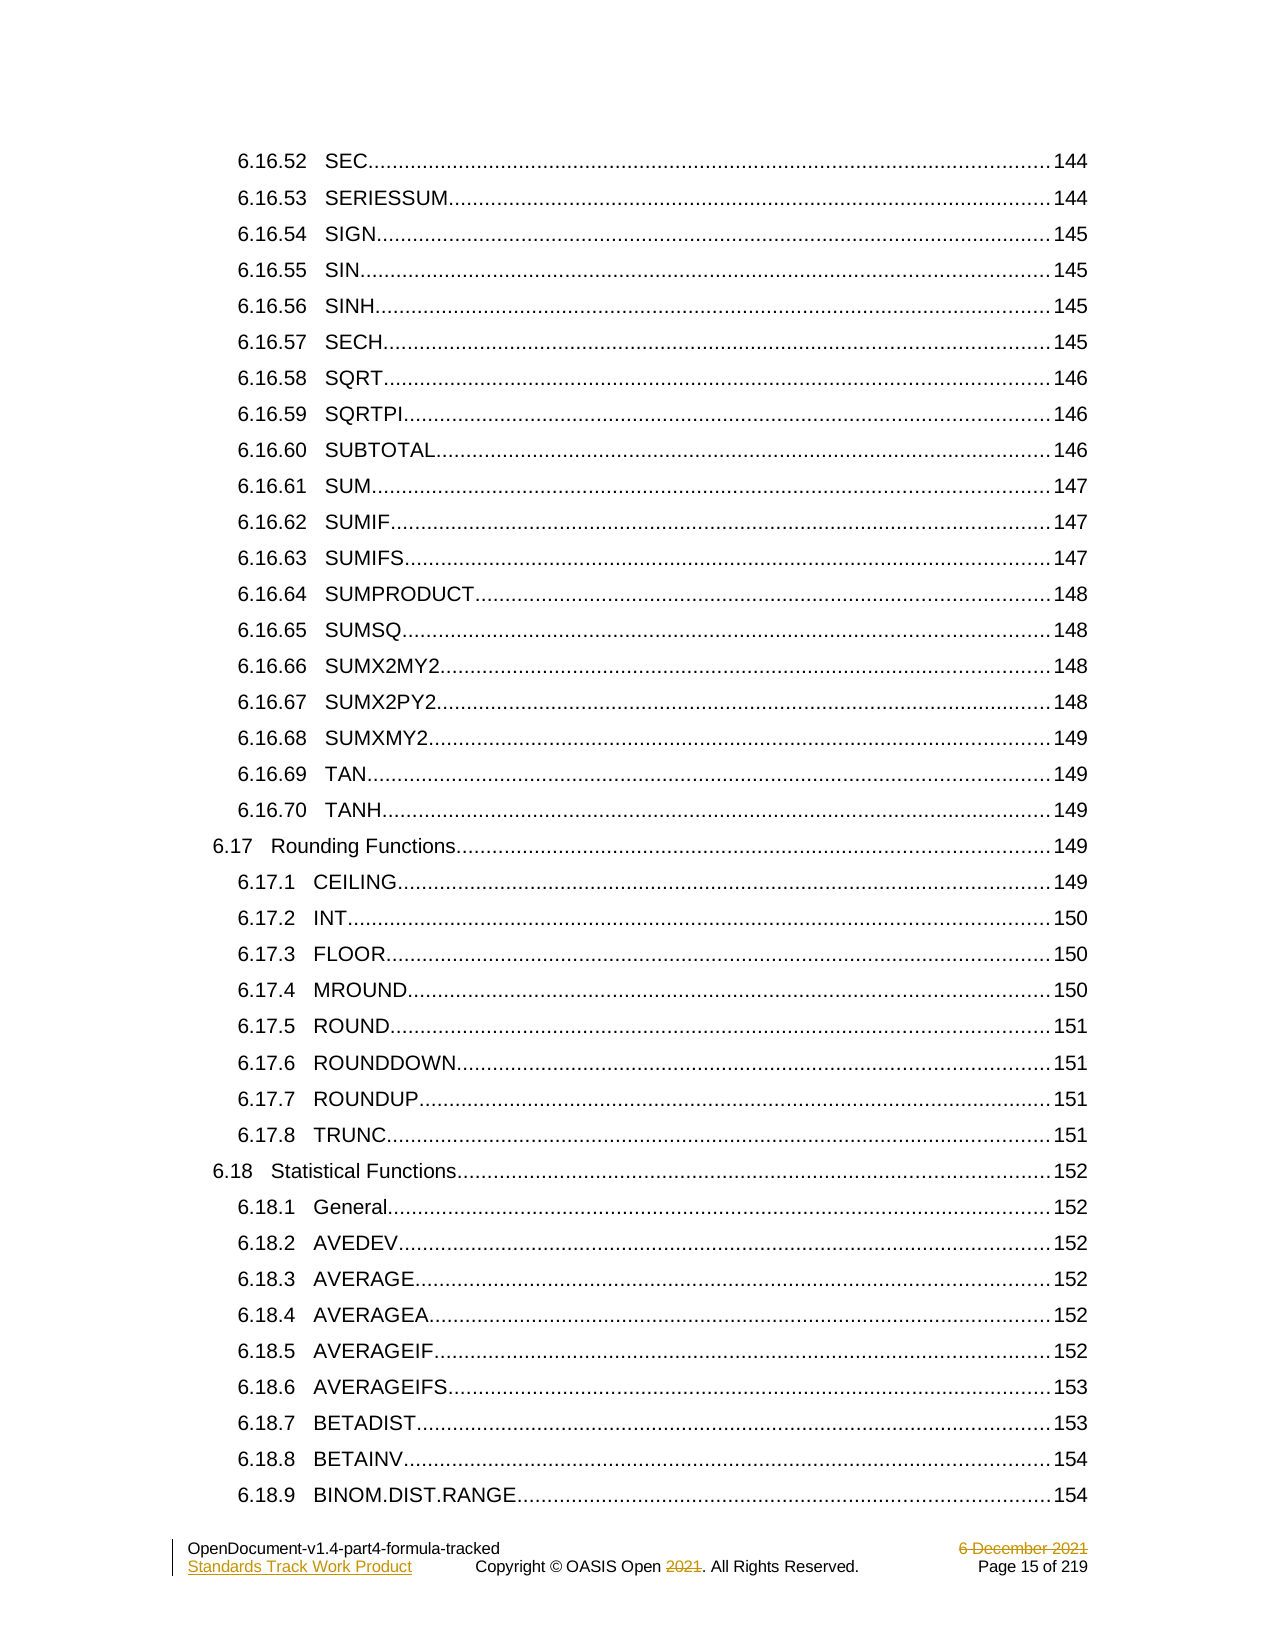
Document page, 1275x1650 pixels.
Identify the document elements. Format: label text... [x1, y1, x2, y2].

text 6.16.65 SUMSQ 148 [237, 618, 1088, 642]
text 6.18.2 AVEDEV 152 [237, 1231, 1088, 1255]
text 6.16.55 SIN 145 [237, 258, 1088, 282]
text 6.18.3 AVERAGE 152 [237, 1267, 1088, 1291]
text 6.18.9 BINOM.DIST.RANGE 154 [237, 1483, 1088, 1507]
text 6.17.4 MROUND 150 [237, 979, 1088, 1002]
text 6.17.5 ROUND 151 [237, 1015, 1088, 1038]
text 6.16.60 SUBTOTAL 146 [237, 438, 1088, 462]
text 6.16.70 TANH 149 [237, 799, 1088, 822]
text 6.16.52 SEC 144 [237, 150, 1088, 173]
text 6.16.58 SQRT 146 [237, 366, 1088, 390]
text 6.17 Rounding Functions 149 [212, 835, 1088, 858]
text 6.16.56 SINH 145 [237, 294, 1088, 318]
text 6.17.6 ROUNDDOWN 151 [237, 1051, 1088, 1074]
text 6.17.1 CEILING 149 [237, 871, 1088, 894]
text 6.17.3 FLOOR 150 [237, 943, 1088, 966]
text 6.16.69 TAN 149 [237, 763, 1088, 786]
text 6.17.7 ROUNDUP 151 [237, 1087, 1088, 1111]
text 6.16.66 SUMX2MY2 148 [237, 654, 1088, 678]
text 6.16.57 SECH 145 [237, 330, 1088, 354]
text 6.18.1 General 152 [237, 1195, 1088, 1219]
text 6.18.5 AVERAGEIF 152 [237, 1339, 1088, 1363]
text 6.16.54 SIGN 145 [237, 222, 1088, 246]
text 6.16.61 SUM 147 [237, 474, 1088, 498]
text 6.16.62 SUMIF 147 [237, 510, 1088, 534]
text 6.18.4 AVERAGEA 152 [237, 1303, 1088, 1327]
text 6.16.53 SERIESSUM 144 [237, 186, 1088, 209]
text 6.16.59 SQRTPI 146 [237, 402, 1088, 426]
text 6.16.64 SUMPRODUCT 148 [237, 582, 1088, 606]
text 6.16.68 SUMXMY2 149 [237, 727, 1088, 750]
text 6.18.7 BETADIST 153 [237, 1411, 1088, 1435]
text 6.16.63 SUMIFS 147 [237, 546, 1088, 570]
text 6.16.67 SUMX2PY2 148 [237, 691, 1088, 714]
text 6.18.6 AVERAGEIFS 153 [237, 1375, 1088, 1399]
text 6.18.8 BETAINV 154 [237, 1447, 1088, 1471]
text 6.17.8 TRUNC 151 [237, 1123, 1088, 1147]
text 6.18 Statistical Functions 152 [212, 1159, 1088, 1183]
text 6.17.2 INT 150 [237, 907, 1088, 930]
